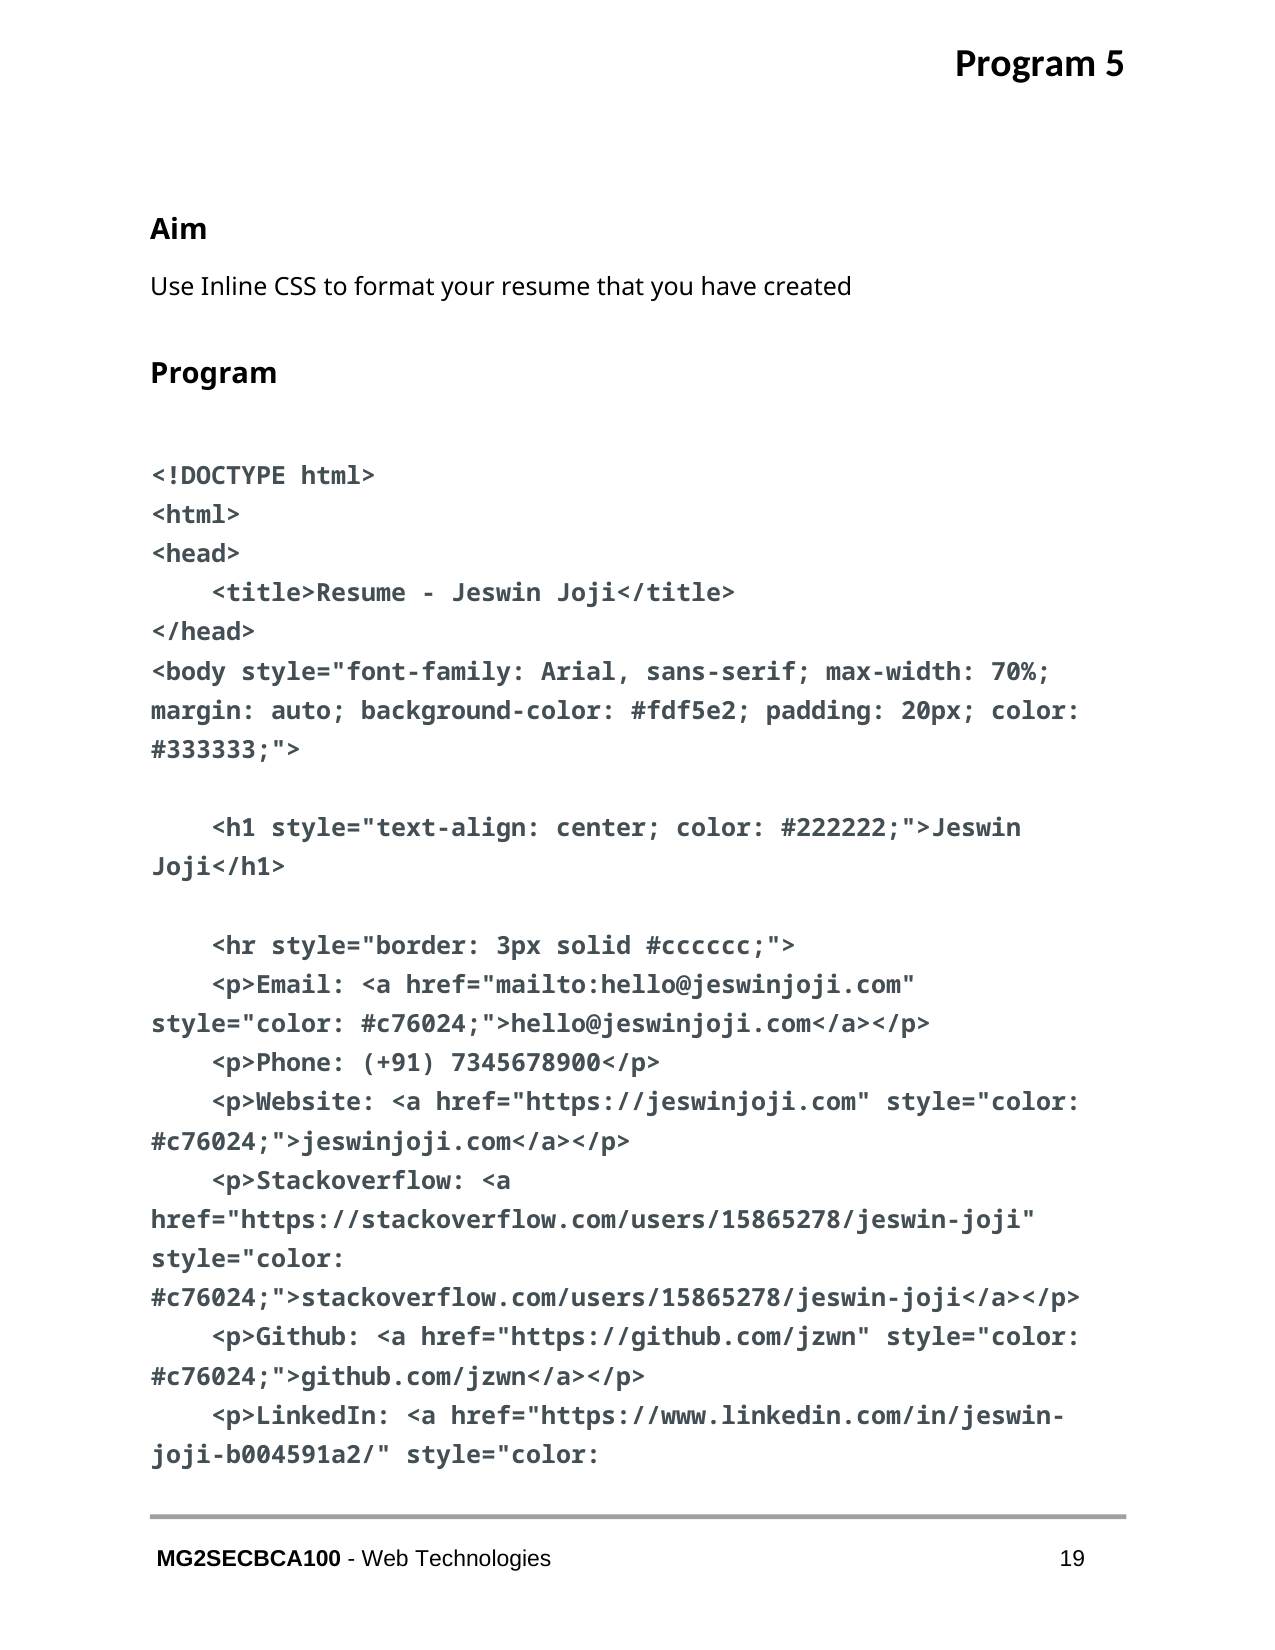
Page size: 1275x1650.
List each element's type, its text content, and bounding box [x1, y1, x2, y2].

table_header <!DOCTYPE html> <html> <head> <title>Resume - Jeswin Joji</title> </head> <body style="font-family: Arial, sans-serif; max-width: 70%; margin: auto; background-color: #fdf5e2; padding: 20px; color: #333333;"> <h1 style="text-align: center; color: #222222;">Jeswin Joji</h1> <hr style="border: 3px solid #cccccc;"> <p>Email: <a href="mailto:hello@jeswinjoji.com" style="color: #c76024;">hello@jeswinjoji.com</a></p> <p>Phone: (+91) 7345678900</p> <p>Website: <a href="https://jeswinjoji.com" style="color: #c76024;">jeswinjoji.com</a></p> <p>Stackoverflow: <a href="https://stackoverflow.com/users/15865278/jeswin-joji" style="color: #c76024;">stackoverflow.com/users/15865278/jeswin-joji</a></p> <p>Github: <a href="https://github.com/jzwn" style="color: #c76024;">github.com/jzwn</a></p> <p>LinkedIn: <a href="https://www.linkedin.com/in/jeswin-joji-b004591a2/" style="color: [140, 457, 1114, 1471]
text Program [150, 352, 1125, 392]
text Aim [150, 209, 1125, 248]
text Program 5 [150, 37, 1125, 86]
text Use Inline CSS to format your resume that you have created [150, 268, 1125, 302]
